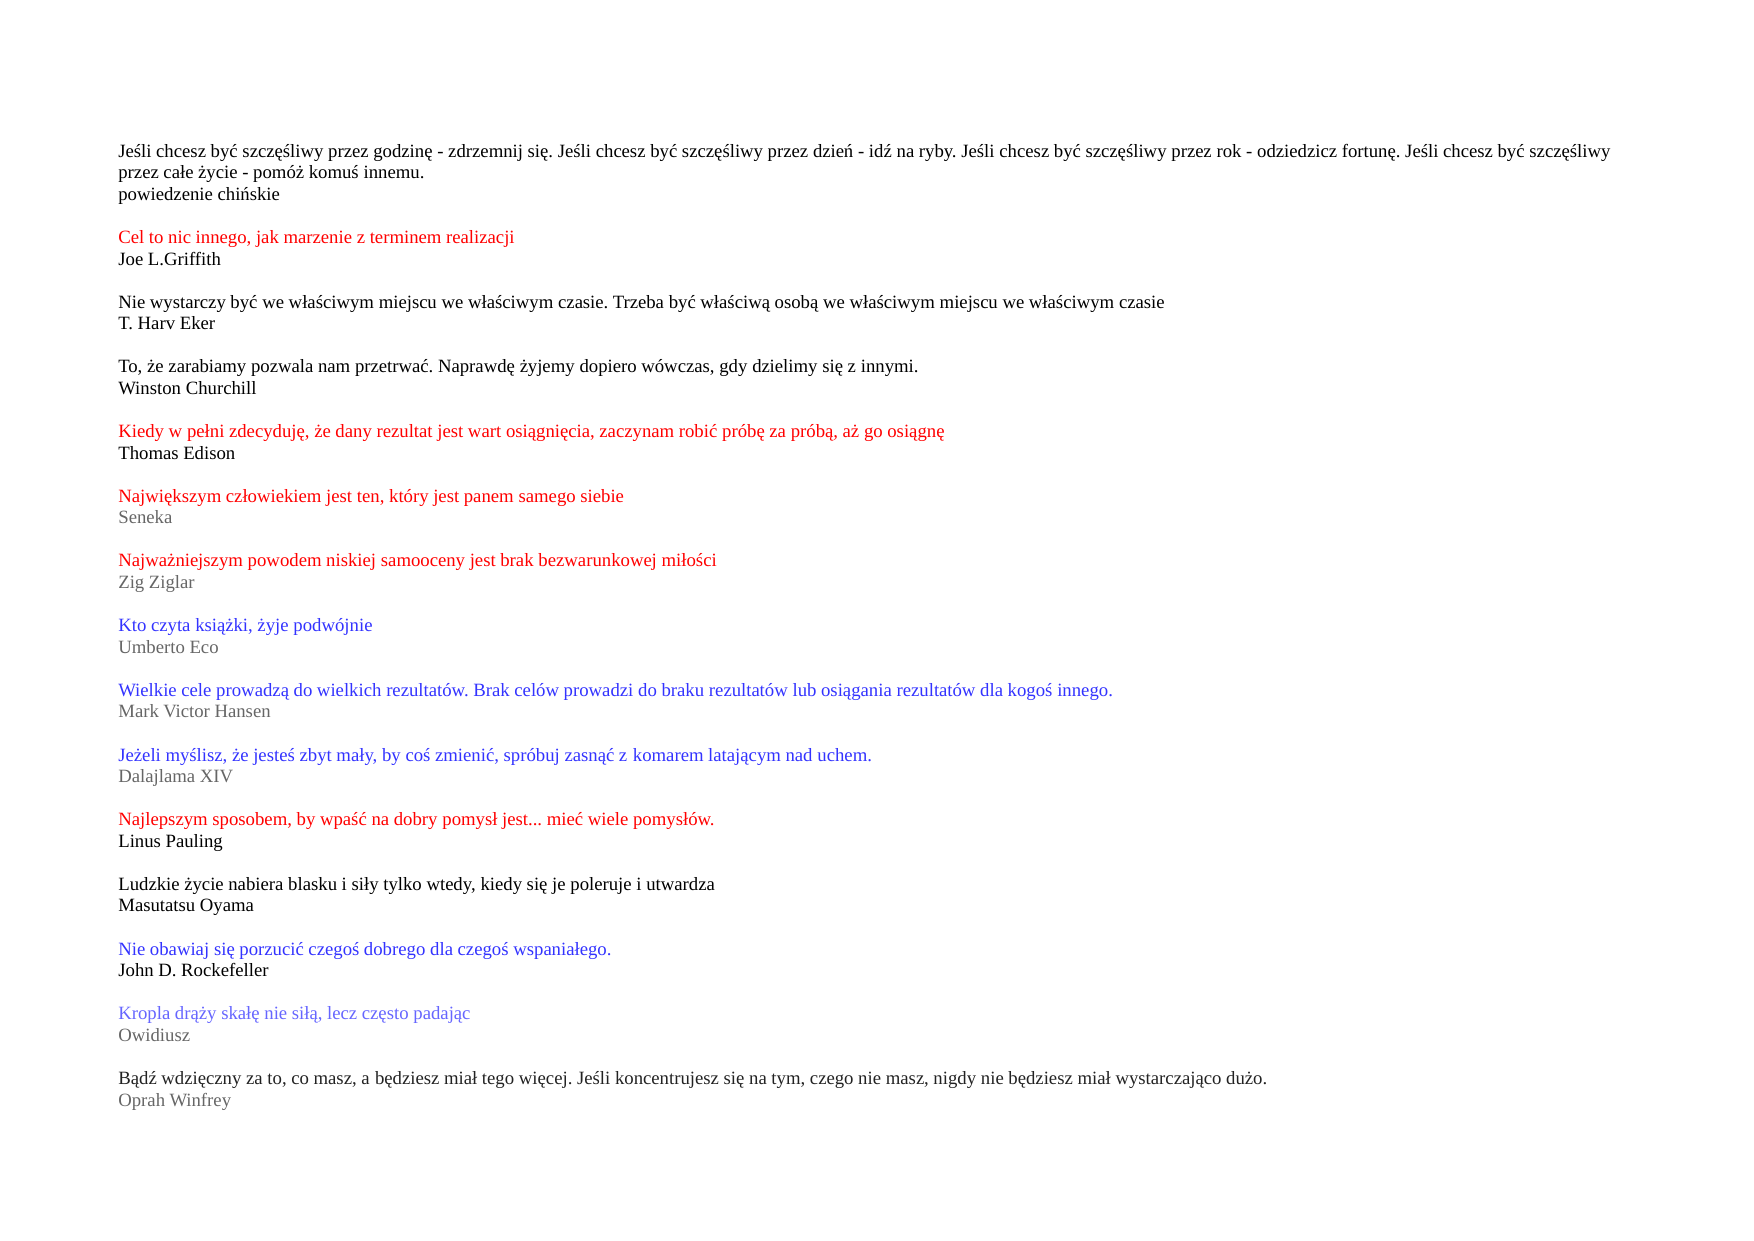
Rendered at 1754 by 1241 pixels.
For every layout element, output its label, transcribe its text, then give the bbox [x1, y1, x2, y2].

text Wielkie cele prowadzą do wielkich rezultatów. Brak celów prowadzi do braku rezultatów lub osiągania rezultatów dla kogoś innego. [118, 679, 1636, 700]
text Linus Pauling [118, 830, 1636, 851]
text T. Harv Eker [118, 312, 1636, 334]
text Masutatsu Oyama [118, 894, 1636, 916]
text Nie obawiaj się porzucić czegoś dobrego dla czegoś wspaniałego. [118, 937, 1636, 959]
text Oprah Winfrey [118, 1088, 1636, 1110]
text Joe L.Griffith [118, 247, 1636, 269]
text Winston Churchill [118, 377, 1636, 398]
text Jeśli chcesz być szczęśliwy przez godzinę - zdrzemnij się. Jeśli chcesz być szczęśliwy przez dzień - idź na ryby. Jeśli chcesz być szczęśliwy przez rok - odziedzicz fortunę. Jeśli chcesz być szczęśliwy przez całe życie - pomóż komuś innemu. [118, 140, 1636, 183]
text Ludzkie życie nabiera blasku i siły tylko wtedy, kiedy się je poleruje i utwardza [118, 873, 1636, 894]
text Największym człowiekiem jest ten, który jest panem samego siebie [118, 485, 1636, 506]
text Jeżeli myślisz, że jesteś zbyt mały, by coś zmienić, spróbuj zasnąć z komarem latającym nad uchem. [118, 743, 1636, 765]
text John D. Rockefeller [118, 959, 1636, 981]
text To, że zarabiamy pozwala nam przetrwać. Naprawdę żyjemy dopiero wówczas, gdy dzielimy się z innymi. [118, 355, 1636, 377]
text Najważniejszym powodem niskiej samooceny jest brak bezwarunkowej miłości [118, 549, 1636, 571]
text Owidiusz [118, 1024, 1636, 1045]
text Cel to nic innego, jak marzenie z terminem realizacji [118, 226, 1636, 247]
text powiedzenie chińskie [118, 183, 1636, 204]
text Seneka [118, 506, 1636, 528]
text Kto czyta książki, żyje podwójnie [118, 614, 1636, 636]
text Najlepszym sposobem, by wpaść na dobry pomysł jest... mieć wiele pomysłów. [118, 808, 1636, 830]
text Mark Victor Hansen [118, 700, 1636, 722]
text Bądź wdzięczny za to, co masz, a będziesz miał tego więcej. Jeśli koncentrujesz się na tym, czego nie masz, nigdy nie będziesz miał wystarczająco dużo. [118, 1067, 1636, 1088]
text Dalajlama XIV [118, 765, 1636, 787]
text Kiedy w pełni zdecyduję, że dany rezultat jest wart osiągnięcia, zaczynam robić próbę za próbą, aż go osiągnę [118, 420, 1636, 442]
text Zig Ziglar [118, 571, 1636, 592]
text Kropla drąży skałę nie siłą, lecz często padając [118, 1002, 1636, 1024]
text Umberto Eco [118, 636, 1636, 657]
text Nie wystarczy być we właściwym miejscu we właściwym czasie. Trzeba być właściwą osobą we właściwym miejscu we właściwym czasie [118, 291, 1636, 312]
text Thomas Edison [118, 442, 1636, 463]
